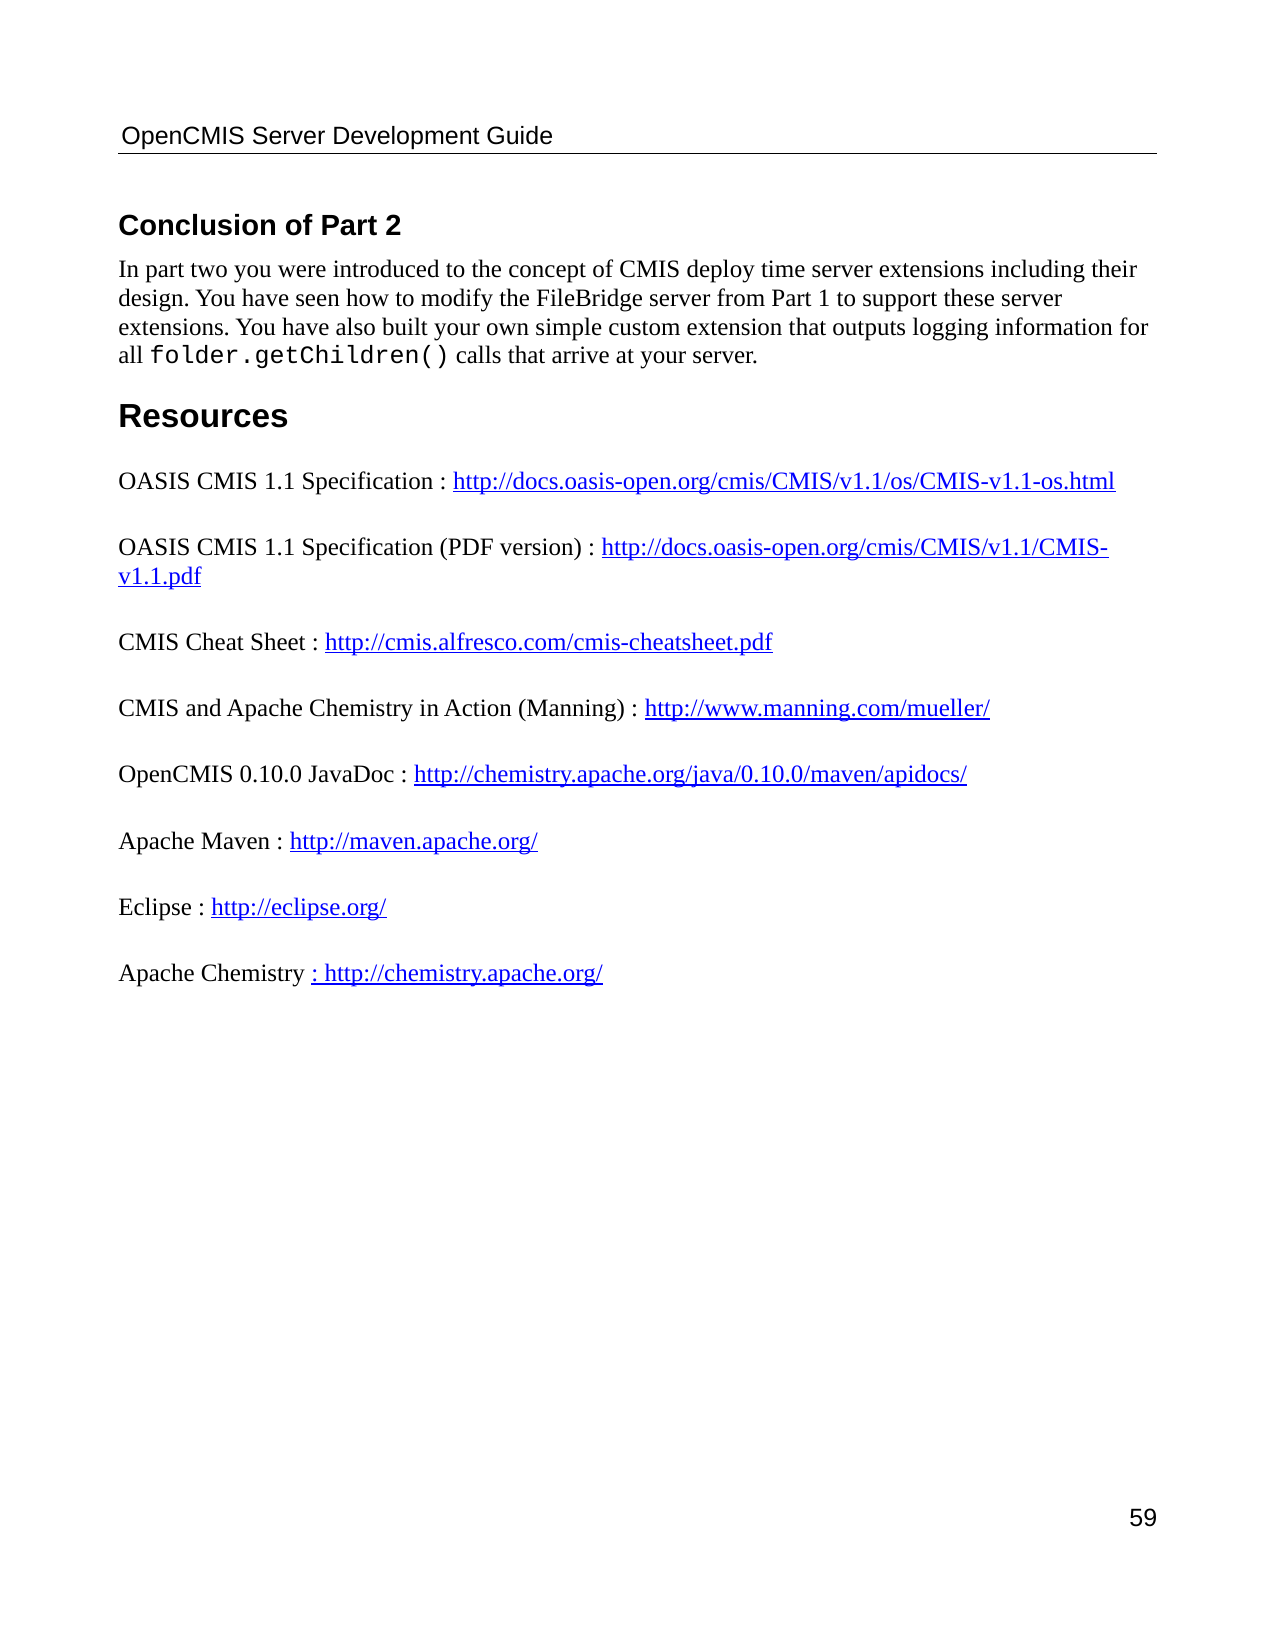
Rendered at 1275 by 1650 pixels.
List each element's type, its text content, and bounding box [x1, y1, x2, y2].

text Apache Chemistry : http://chemistry.apache.org/ [118, 958, 1157, 987]
subtitle Conclusion of Part 2 [118, 208, 1157, 242]
text OASIS CMIS 1.1 Specification (PDF version) : http://docs.oasis-open.org/cmis/CMIS/v1.1/CMIS-v1.1.pdf [118, 532, 1157, 589]
text OpenCMIS 0.10.0 JavaDoc : http://chemistry.apache.org/java/0.10.0/maven/apidocs/ [118, 759, 1157, 788]
text CMIS Cheat Sheet : http://cmis.alfresco.com/cmis-cheatsheet.pdf [118, 627, 1157, 656]
text CMIS and Apache Chemistry in Action (Manning) : http://www.manning.com/mueller/ [118, 693, 1157, 722]
text Apache Maven : http://maven.apache.org/ [118, 826, 1157, 854]
text Eclipse : http://eclipse.org/ [118, 892, 1157, 921]
subtitle Resources [118, 396, 1157, 434]
text In part two you were introduced to the concept of CMIS deploy time server extensions including their design. You have seen how to modify the FileBridge server from Part 1 to support these server extensions. You have also built your own simple custom extension that outputs logging information for all folder.getChildren() calls that arrive at your server. [118, 254, 1157, 371]
text OASIS CMIS 1.1 Specification : http://docs.oasis-open.org/cmis/CMIS/v1.1/os/CMIS-v1.1-os.html [118, 466, 1157, 494]
